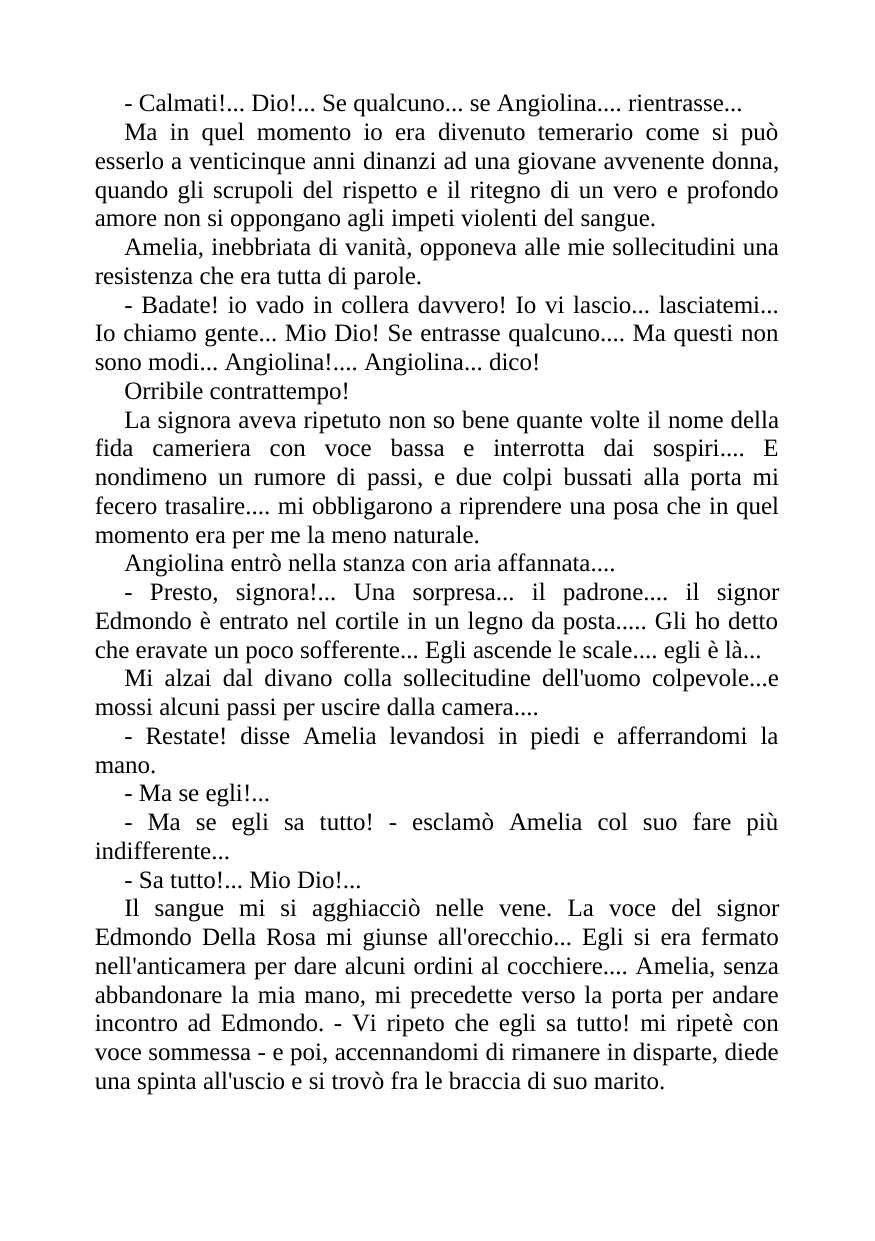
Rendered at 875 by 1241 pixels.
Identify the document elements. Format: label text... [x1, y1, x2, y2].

text Orribile contrattempo! [94, 376, 779, 405]
text - Sa tutto!... Mio Dio!... [94, 865, 779, 893]
text - Presto, signora!... Una sorpresa... il padrone.... il signor Edmondo è entrato nel cortile in un legno da posta..... Gli ho detto che eravate un poco sofferente... Egli ascende le scale.... egli è là... [94, 577, 779, 663]
text La signora aveva ripetuto non so bene quante volte il nome della fida cameriera con voce bassa e interrotta dai sospiri.... E nondimeno un rumore di passi, e due colpi bussati alla porta mi fecero trasalire.... mi obbligarono a riprendere una posa che in quel momento era per me la meno naturale. [94, 405, 779, 548]
text Ma in quel momento io era divenuto temerario come si può esserlo a venticinque anni dinanzi ad una giovane avvenente donna, quando gli scrupoli del rispetto e il ritegno di un vero e profondo amore non si oppongano agli impeti violenti del sangue. [94, 117, 779, 232]
text Amelia, inebbriata di vanità, opponeva alle mie sollecitudini una resistenza che era tutta di parole. [94, 232, 779, 290]
text - Ma se egli!... [94, 778, 779, 807]
text - Restate! disse Amelia levandosi in piedi e afferrandomi la mano. [94, 721, 779, 778]
text - Badate! io vado in collera davvero! Io vi lascio... lasciatemi... Io chiamo gente... Mio Dio! Se entrasse qualcuno.... Ma questi non sono modi... Angiolina!.... Angiolina... dico! [94, 290, 779, 376]
text - Ma se egli sa tutto! - esclamò Amelia col suo fare più indifferente... [94, 807, 779, 865]
text Angiolina entrò nella stanza con aria affannata.... [94, 548, 779, 577]
text Il sangue mi si agghiacciò nelle vene. La voce del signor Edmondo Della Rosa mi giunse all'orecchio... Egli si era fermato nell'anticamera per dare alcuni ordini al cocchiere.... Amelia, senza abbandonare la mia mano, mi precedette verso la porta per andare incontro ad Edmondo. - Vi ripeto che egli sa tutto! mi ripetè con voce sommessa - e poi, accennandomi di rimanere in disparte, diede una spinta all'uscio e si trovò fra le braccia di suo marito. [94, 893, 779, 1095]
text - Calmati!... Dio!... Se qualcuno... se Angiolina.... rientrasse... [94, 88, 779, 117]
text Mi alzai dal divano colla sollecitudine dell'uomo colpevole...e mossi alcuni passi per uscire dalla camera.... [94, 663, 779, 721]
